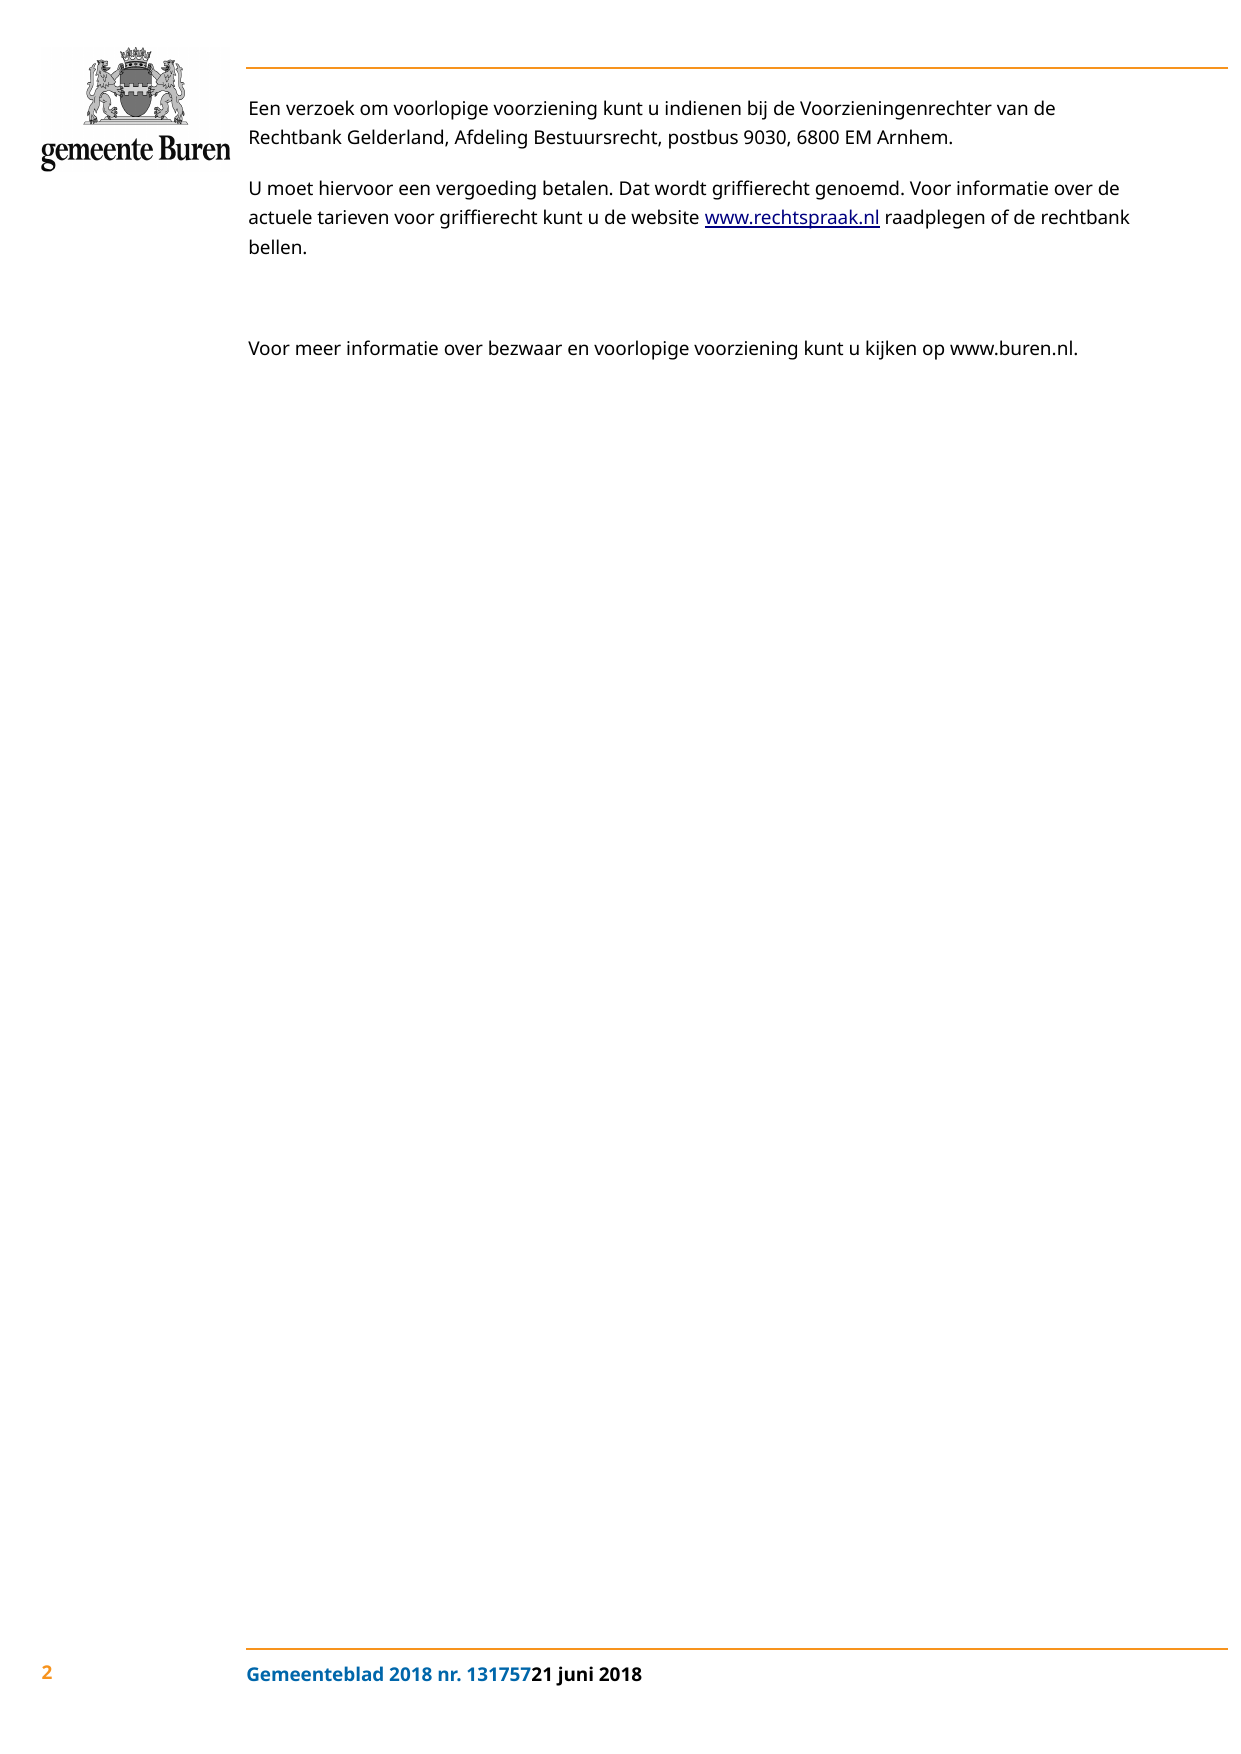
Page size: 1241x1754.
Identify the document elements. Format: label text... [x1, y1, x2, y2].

text Een verzoek om voorlopige voorziening kunt u indienen bij de Voorzieningenrechter van de Rechtbank Gelderland, Afdeling Bestuursrecht, postbus 9030, 6800 EM Arnhem. [248, 95, 1152, 150]
text U moet hiervoor een vergoeding betalen. Dat wordt griffierecht genoemd. Voor informatie over de actuele tarieven voor griffierecht kunt u de website www.rechtspraak.nl raadplegen of de rechtbank bellen. [248, 175, 1152, 260]
picture [41, 47, 231, 172]
text Voor meer informatie over bezwaar en voorlopige voorziening kunt u kijken op www.buren.nl. [248, 335, 1152, 361]
